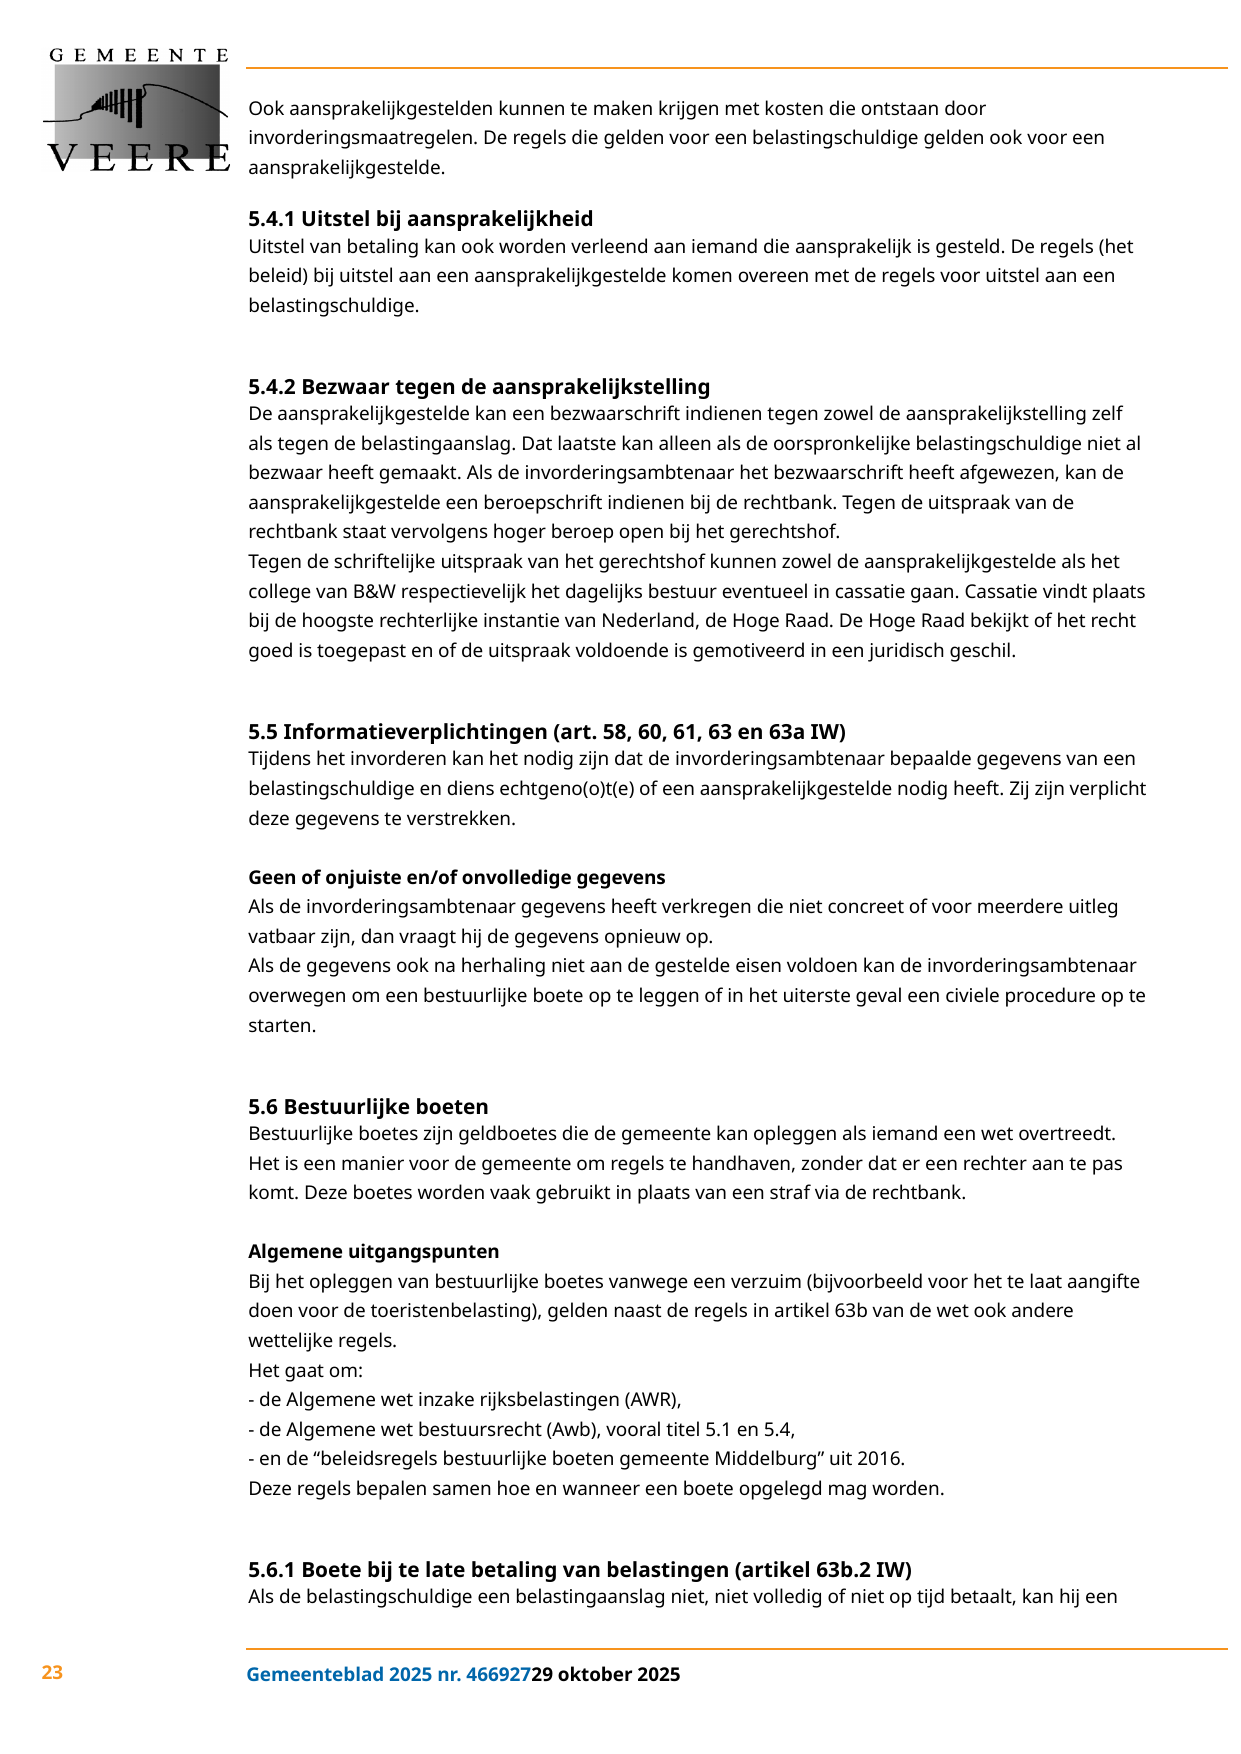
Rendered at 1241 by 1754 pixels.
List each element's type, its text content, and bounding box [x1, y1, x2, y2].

text - de Algemene wet inzake rijksbelastingen (AWR), [248, 1386, 1152, 1412]
text Algemene uitgangspunten [248, 1238, 1152, 1264]
picture [41, 47, 231, 172]
text Uitstel van betaling kan ook worden verleend aan iemand die aansprakelijk is gesteld. De regels (het beleid) bij uitstel aan een aansprakelijkgestelde komen overeen met de regels voor uitstel aan een belastingschuldige. [248, 233, 1152, 318]
text - en de “beleidsregels bestuurlijke boeten gemeente Middelburg” uit 2016. [248, 1446, 1152, 1471]
text 5.5 Informatieverplichtingen (art. 58, 60, 61, 63 en 63a IW) [248, 717, 1152, 746]
text 5.4.2 Bezwaar tegen de aansprakelijkstelling [248, 372, 1152, 400]
text Het gaat om: [248, 1357, 1152, 1383]
text Als de belastingschuldige een belastingaanslag niet, niet volledig of niet op tijd betaalt, kan hij een [248, 1584, 1152, 1609]
text De aansprakelijkgestelde kan een bezwaarschrift indienen tegen zowel de aansprakelijkstelling zelf als tegen de belastingaanslag. Dat laatste kan alleen als de oorspronkelijke belastingschuldige niet al bezwaar heeft gemaakt. Als de invorderingsambtenaar het bezwaarschrift heeft afgewezen, kan de aansprakelijkgestelde een beroepschrift indienen bij de rechtbank. Tegen de uitspraak van de rechtbank staat vervolgens hoger beroep open bij het gerechtshof. [248, 400, 1152, 544]
text Deze regels bepalen samen hoe en wanneer een boete opgelegd mag worden. [248, 1475, 1152, 1501]
text Tegen de schriftelijke uitspraak van het gerechtshof kunnen zowel de aansprakelijkgestelde als het college van B&W respectievelijk het dagelijks bestuur eventueel in cassatie gaan. Cassatie vindt plaats bij de hoogste rechterlijke instantie van Nederland, de Hoge Raad. De Hoge Raad bekijkt of het recht goed is toegepast en of de uitspraak voldoende is gemotiveerd in een juridisch geschil. [248, 548, 1152, 663]
text Geen of onjuiste en/of onvolledige gegevens [248, 864, 1152, 889]
text 5.6.1 Boete bij te late betaling van belastingen (artikel 63b.2 IW) [248, 1555, 1152, 1584]
text - de Algemene wet bestuursrecht (Awb), vooral titel 5.1 en 5.4, [248, 1416, 1152, 1442]
text Als de gegevens ook na herhaling niet aan de gestelde eisen voldoen kan de invorderingsambtenaar overwegen om een bestuurlijke boete op te leggen of in het uiterste geval een civiele procedure op te starten. [248, 953, 1152, 1037]
text 5.4.1 Uitstel bij aansprakelijkheid [248, 204, 1152, 233]
text Tijdens het invorderen kan het nodig zijn dat de invorderingsambtenaar bepaalde gegevens van een belastingschuldige en diens echtgeno(o)t(e) of een aansprakelijkgestelde nodig heeft. Zij zijn verplicht deze gegevens te verstrekken. [248, 746, 1152, 830]
text Als de invorderingsambtenaar gegevens heeft verkregen die niet concreet of voor meerdere uitleg vatbaar zijn, dan vraagt hij de gegevens opnieuw op. [248, 893, 1152, 949]
text Het is een manier voor de gemeente om regels te handhaven, zonder dat er een rechter aan te pas komt. Deze boetes worden vaak gebruikt in plaats van een straf via de rechtbank. [248, 1150, 1152, 1205]
text Ook aansprakelijkgestelden kunnen te maken krijgen met kosten die ontstaan door invorderingsmaatregelen. De regels die gelden voor een belastingschuldige gelden ook voor een aansprakelijkgestelde. [248, 95, 1152, 180]
text 5.6 Bestuurlijke boeten [248, 1092, 1152, 1120]
text Bij het opleggen van bestuurlijke boetes vanwege een verzuim (bijvoorbeeld voor het te laat aangifte doen voor de toeristenbelasting), gelden naast de regels in artikel 63b van de wet ook andere wettelijke regels. [248, 1268, 1152, 1353]
text Bestuurlijke boetes zijn geldboetes die de gemeente kan opleggen als iemand een wet overtreedt. [248, 1120, 1152, 1146]
